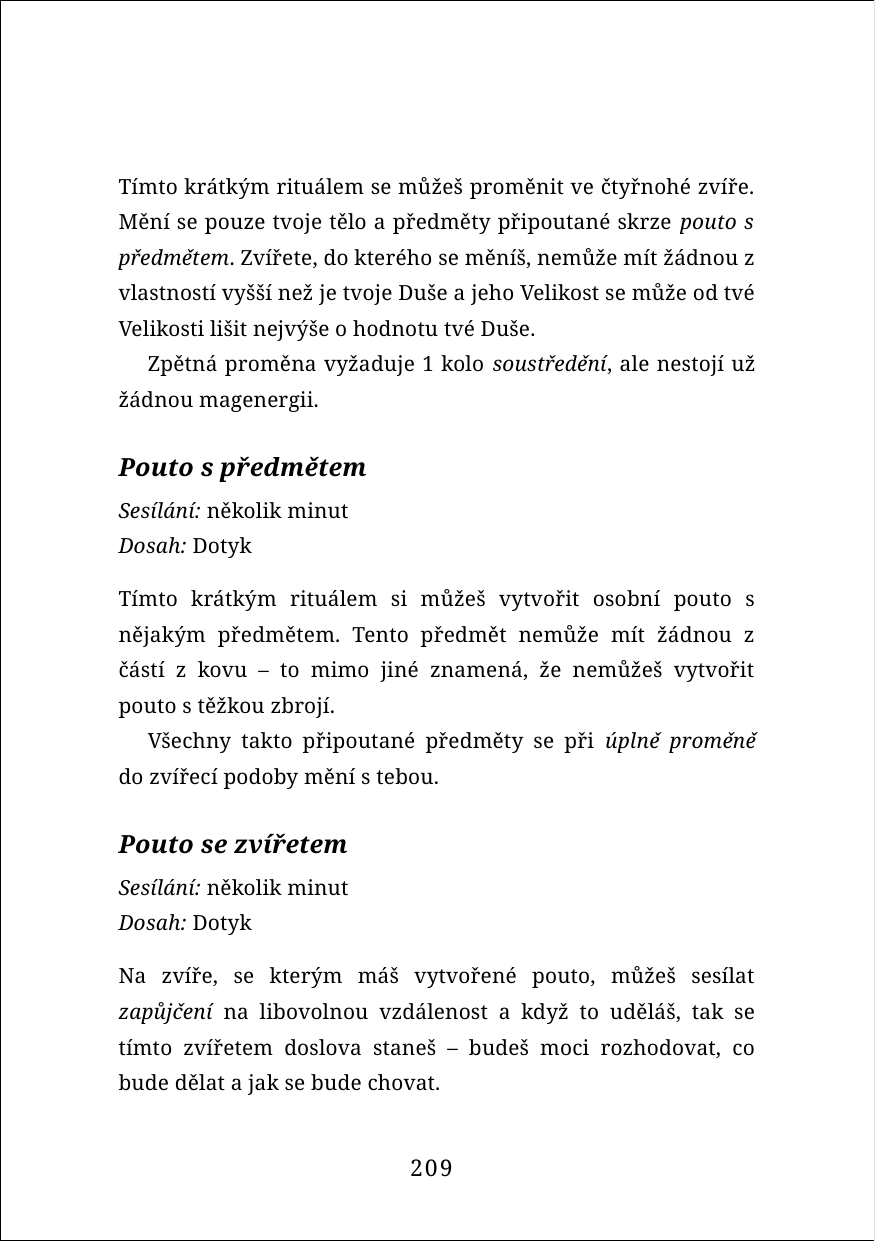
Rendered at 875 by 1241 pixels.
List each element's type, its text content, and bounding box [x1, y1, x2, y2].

subtitle Pouto se zvířetem [118, 827, 756, 861]
text Na zvíře, se kterým máš vytvořené pouto, můžeš sesílat zapůjčení na libovolnou vzdálenost a když to uděláš, tak se tímto zvířetem doslova staneš – budeš moci rozhodovat, co bude dělat a jak se bude chovat. [118, 962, 756, 1097]
text Sesílání: několik minut Dosah: Dotyk [118, 496, 756, 560]
text Sesílání: několik minut Dosah: Dotyk [118, 873, 756, 937]
text Tímto krátkým rituálem se můžeš proměnit ve čtyřnohé zvíře. Mění se pouze tvoje tělo a předměty připoutané skrze pouto s předmětem. Zvířete, do kterého se měníš, nemůže mít žádnou z vlastností vyšší než je tvoje Duše a jeho Velikost se může od tvé Velikosti lišit nejvýše o hodnotu tvé Duše. Zpětná proměna vyžaduje 1 kolo soustředění, ale nestojí už žádnou magenergii. [118, 172, 756, 413]
subtitle Pouto s předmětem [118, 450, 756, 484]
text Tímto krátkým rituálem si můžeš vytvořit osobní pouto s nějakým předmětem. Tento předmět nemůže mít žádnou z částí z kovu – to mimo jiné znamená, že nemůžeš vytvořit pouto s těžkou zbrojí. Všechny takto připoutané předměty se při úplně proměně do zvířecí podoby mění s tebou. [118, 584, 756, 791]
